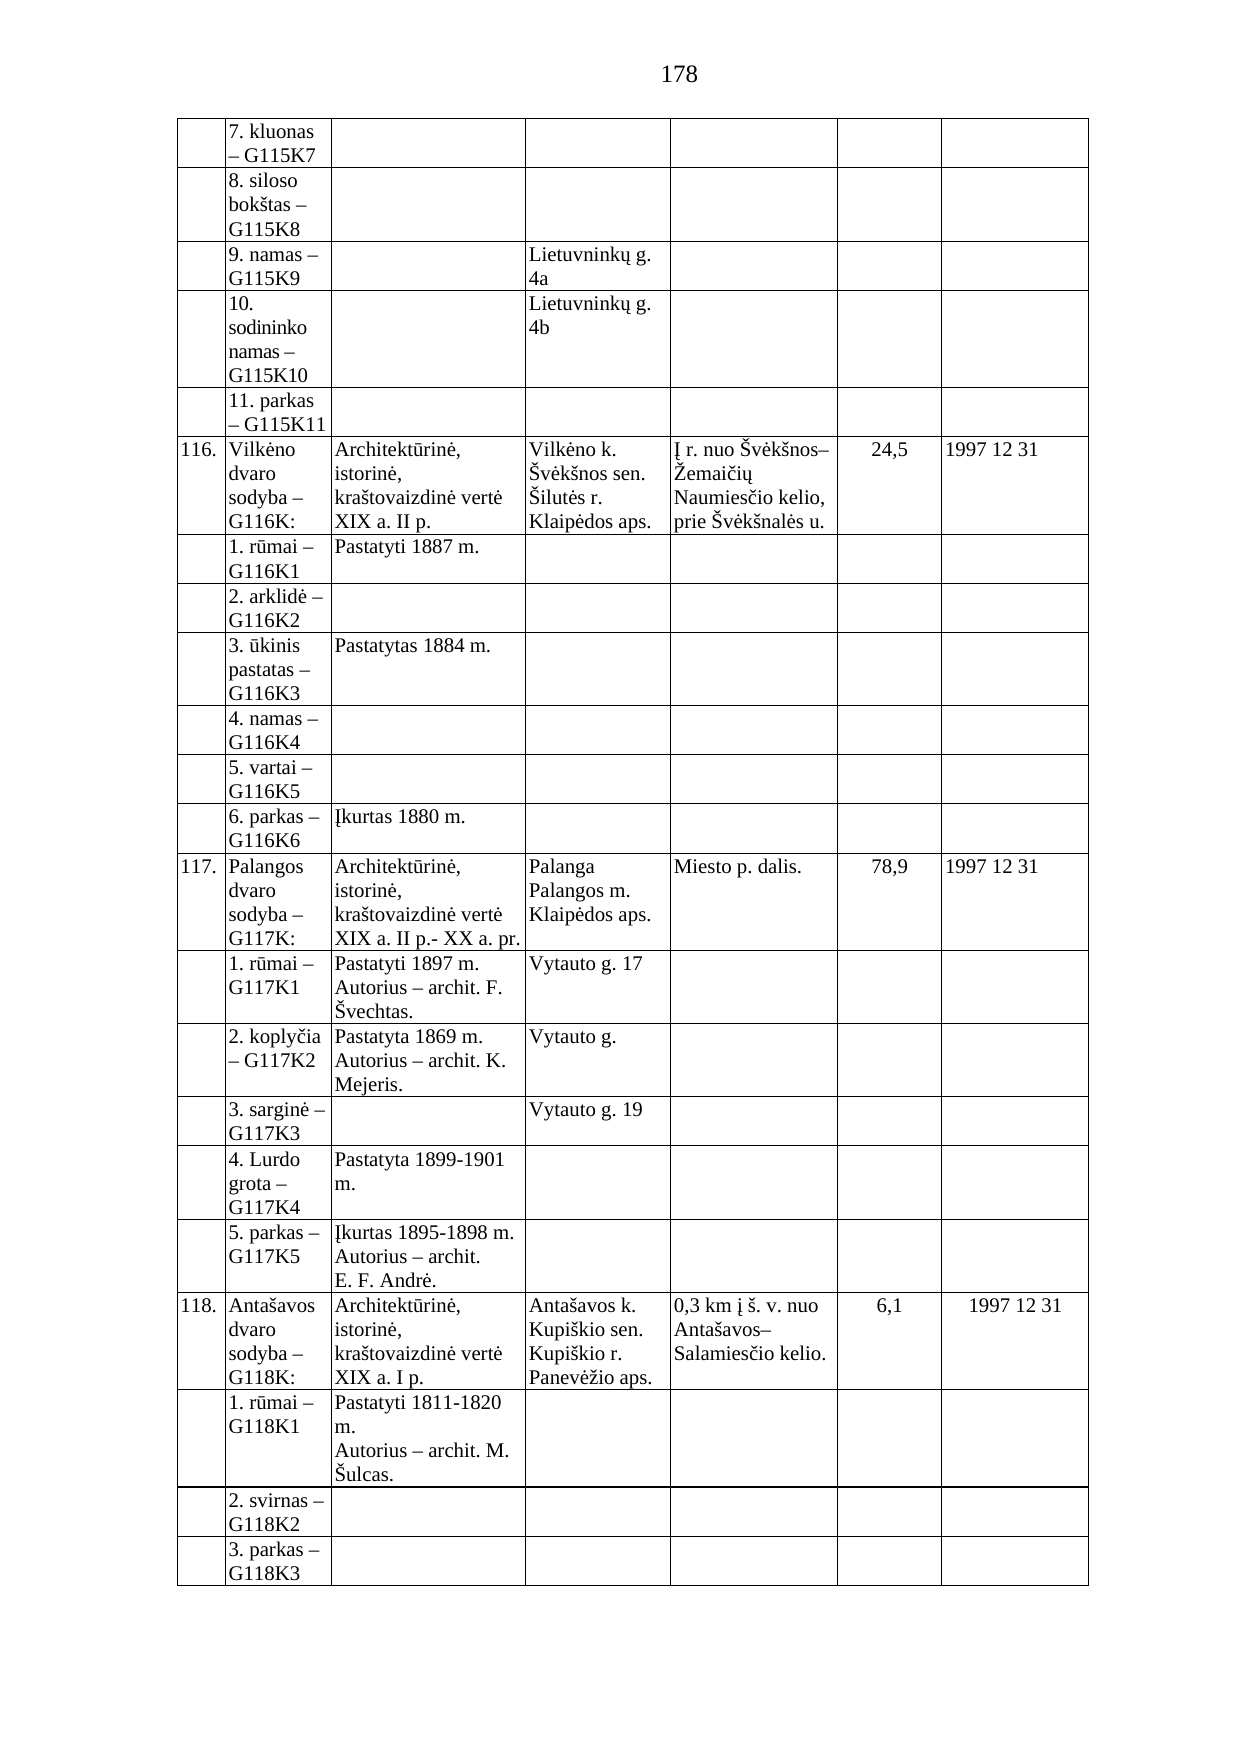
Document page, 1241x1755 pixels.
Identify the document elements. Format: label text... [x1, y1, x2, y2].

table_cell [1135, 754, 1181, 803]
table_cell [1135, 950, 1181, 1023]
table_cell [526, 1146, 670, 1219]
table_cell [942, 755, 1088, 803]
table_cell [332, 291, 525, 387]
table_cell [178, 242, 225, 290]
table_cell 2. koplyčia – G117K2 [226, 1024, 331, 1096]
table_cell [942, 1097, 1088, 1145]
table_cell [671, 1390, 837, 1486]
table_cell [671, 804, 837, 852]
table_cell [838, 119, 941, 167]
table_cell [332, 242, 525, 290]
table_cell 4. Lurdo grota – G117K4 [226, 1146, 331, 1219]
table_cell [1135, 118, 1181, 167]
table_cell 3. sarginė – G117K3 [226, 1097, 331, 1145]
table_cell [671, 1146, 837, 1219]
table_cell 1. rūmai – G116K1 [226, 535, 331, 583]
table_cell Lietuvninkų g. 4b [526, 291, 670, 387]
table_cell [1089, 950, 1135, 1023]
table_cell [526, 119, 670, 167]
table_cell [838, 804, 941, 852]
table_cell [838, 755, 941, 803]
table_cell [1089, 1292, 1135, 1389]
table_cell [1089, 1219, 1135, 1292]
table_cell [1135, 1389, 1181, 1486]
table_cell Architektūrinė, istorinė, kraštovaizdinė vertė XIX a. II p. [332, 437, 525, 533]
table_cell [671, 1488, 837, 1536]
table_cell 5. parkas – G117K5 [226, 1220, 331, 1292]
table_cell [1135, 853, 1181, 950]
table_cell 5. vartai – G116K5 [226, 755, 331, 803]
table_cell 4. namas – G116K4 [226, 706, 331, 754]
table_cell [1135, 167, 1181, 241]
table_cell 8. siloso bokštas – G115K8 [226, 168, 331, 241]
table_cell [178, 633, 225, 705]
table_cell [1135, 290, 1181, 387]
table_cell [1089, 632, 1135, 705]
table_cell [1135, 1023, 1181, 1096]
table_cell [1089, 241, 1135, 290]
table_cell [1135, 1292, 1181, 1389]
table_cell [1135, 1096, 1181, 1145]
table_cell 6. parkas – G116K6 [226, 804, 331, 852]
table_cell Įkurtas 1880 m. [332, 804, 525, 852]
table_cell 7. kluonas – G115K7 [226, 119, 331, 167]
table_cell [942, 633, 1088, 705]
table_cell Vytauto g. 17 [526, 951, 670, 1023]
table_cell [1089, 1145, 1135, 1219]
table_cell [1089, 803, 1135, 852]
table_cell [1089, 1096, 1135, 1145]
table_cell 24,5 [838, 437, 941, 533]
table_cell 1997 12 31 [942, 1293, 1088, 1389]
table_cell [332, 706, 525, 754]
table_cell [178, 1488, 225, 1536]
table_cell Vytauto g. [526, 1024, 670, 1096]
table_cell [1135, 705, 1181, 754]
table_cell Lietuvninkų g. 4a [526, 242, 670, 290]
table_cell [838, 1220, 941, 1292]
table_cell Antašavos dvaro sodyba – G118K: [226, 1293, 331, 1389]
table_cell [178, 168, 225, 241]
table_cell [942, 291, 1088, 387]
table_cell [178, 804, 225, 852]
table_cell [838, 951, 941, 1023]
table_cell [942, 388, 1088, 436]
table_cell 6,1 [838, 1293, 941, 1389]
table_cell [178, 388, 225, 436]
table_cell [671, 168, 837, 241]
table_cell [332, 584, 525, 632]
table_cell [526, 535, 670, 583]
table_cell [1089, 167, 1135, 241]
table_cell 10. sodininko namas – G115K10 [226, 291, 331, 387]
table_cell [1135, 387, 1181, 436]
table_cell 11. parkas – G115K11 [226, 388, 331, 436]
table_cell 1997 12 31 [942, 437, 1088, 533]
table_cell [1135, 583, 1181, 632]
table_cell [838, 1488, 941, 1536]
table_cell [838, 633, 941, 705]
table_cell [942, 119, 1088, 167]
table_cell 3. ūkinis pastatas – G116K3 [226, 633, 331, 705]
table_cell [178, 1146, 225, 1219]
table_cell [838, 706, 941, 754]
table_cell [1089, 705, 1135, 754]
table_cell 9. namas – G115K9 [226, 242, 331, 290]
table_cell [1089, 387, 1135, 436]
table_cell [942, 1146, 1088, 1219]
table_cell [838, 242, 941, 290]
table_cell [332, 1537, 525, 1585]
table_cell [526, 1488, 670, 1536]
table_cell 1. rūmai – G117K1 [226, 951, 331, 1023]
table_cell [838, 388, 941, 436]
table_cell 1997 12 31 [942, 854, 1088, 950]
table_cell [332, 1097, 525, 1145]
table_cell [942, 1220, 1088, 1292]
table_cell [838, 535, 941, 583]
table_cell Pastatyti 1897 m. Autorius – archit. F. Švechtas. [332, 951, 525, 1023]
table_cell Pastatyta 1869 m. Autorius – archit. K. Mejeris. [332, 1024, 525, 1096]
table_cell [526, 1537, 670, 1585]
table_cell [332, 388, 525, 436]
table_cell [838, 1537, 941, 1585]
table_cell [332, 1488, 525, 1536]
table_cell Pastatyti 1887 m. [332, 535, 525, 583]
table_cell [942, 1537, 1088, 1585]
table_cell [671, 1097, 837, 1145]
table_cell [1089, 534, 1135, 583]
table_cell [526, 804, 670, 852]
table_cell [942, 706, 1088, 754]
table_cell [526, 1390, 670, 1486]
table_cell Architektūrinė, istorinė, kraštovaizdinė vertė XIX a. I p. [332, 1293, 525, 1389]
table_cell [1135, 241, 1181, 290]
table_cell 118. [178, 1293, 225, 1389]
table_cell [178, 1220, 225, 1292]
table_cell Architektūrinė, istorinė, kraštovaizdinė vertė XIX a. II p.- XX a. pr. [332, 854, 525, 950]
table_cell [838, 584, 941, 632]
table_cell [332, 755, 525, 803]
table_cell [942, 584, 1088, 632]
table_cell [671, 1024, 837, 1096]
table_cell [1135, 1219, 1181, 1292]
table_cell [178, 584, 225, 632]
table_cell [1089, 1486, 1135, 1536]
table_cell [178, 1024, 225, 1096]
table_cell [1089, 118, 1135, 167]
table_cell [332, 119, 525, 167]
table_cell [332, 168, 525, 241]
table_cell [671, 755, 837, 803]
table_cell [526, 633, 670, 705]
table_cell [671, 1220, 837, 1292]
table_cell [178, 1097, 225, 1145]
table_cell [526, 706, 670, 754]
table_cell [671, 535, 837, 583]
table_cell [526, 755, 670, 803]
table_cell [178, 755, 225, 803]
table_cell [526, 1220, 670, 1292]
table_cell [942, 804, 1088, 852]
table_cell Pastatyta 1899-1901 m. [332, 1146, 525, 1219]
table_cell Pastatyti 1811-1820 m. Autorius – archit. M. Šulcas. [332, 1390, 525, 1486]
table_cell [942, 535, 1088, 583]
table_cell [1089, 1389, 1135, 1486]
table_cell [838, 1146, 941, 1219]
table_cell [1135, 1486, 1181, 1536]
table_cell Palangos dvaro sodyba – G117K: [226, 854, 331, 950]
table_cell [671, 1537, 837, 1585]
table_cell [671, 242, 837, 290]
table_cell [178, 1390, 225, 1486]
table_cell 2. arklidė – G116K2 [226, 584, 331, 632]
table_cell [942, 1390, 1088, 1486]
table_cell Į r. nuo Švėkšnos–Žemaičių Naumiesčio kelio, prie Švėkšnalės u. [671, 437, 837, 533]
table_cell [942, 1024, 1088, 1096]
table_cell 78,9 [838, 854, 941, 950]
table_cell Vilkėno dvaro sodyba – G116K: [226, 437, 331, 533]
table_cell [671, 951, 837, 1023]
table_cell [671, 584, 837, 632]
table_cell [1135, 534, 1181, 583]
table_cell [1135, 436, 1181, 533]
table_cell [942, 1488, 1088, 1536]
table_cell Pastatytas 1884 m. [332, 633, 525, 705]
table_cell Miesto p. dalis. [671, 854, 837, 950]
table_cell [1135, 632, 1181, 705]
table_cell [1089, 1023, 1135, 1096]
table_cell 0,3 km į š. v. nuo Antašavos–Salamiesčio kelio. [671, 1293, 837, 1389]
table_cell [178, 1537, 225, 1585]
table_cell [1089, 436, 1135, 533]
table_cell [526, 168, 670, 241]
table_cell 2. svirnas – G118K2 [226, 1488, 331, 1536]
table_cell [1135, 1536, 1181, 1585]
table_cell [178, 706, 225, 754]
table_cell [526, 584, 670, 632]
table_cell [838, 1024, 941, 1096]
table_cell [1089, 853, 1135, 950]
table_cell 3. parkas – G118K3 [226, 1537, 331, 1585]
table_cell 116. [178, 437, 225, 533]
table_cell [671, 291, 837, 387]
table_cell [838, 168, 941, 241]
table_cell [942, 168, 1088, 241]
table_cell [1135, 803, 1181, 852]
table_cell Įkurtas 1895-1898 m. Autorius – archit. E. F. Andrė. [332, 1220, 525, 1292]
table_cell [671, 706, 837, 754]
table_cell [178, 951, 225, 1023]
table_cell [838, 291, 941, 387]
table_cell Vytauto g. 19 [526, 1097, 670, 1145]
table_cell [1135, 1145, 1181, 1219]
table_cell [1089, 1536, 1135, 1585]
table_cell [838, 1390, 941, 1486]
table_cell [671, 633, 837, 705]
table_cell [942, 951, 1088, 1023]
table_cell [671, 119, 837, 167]
table_cell [1089, 754, 1135, 803]
table_cell Vilkėno k. Švėkšnos sen. Šilutės r. Klaipėdos aps. [526, 437, 670, 533]
table_cell [178, 291, 225, 387]
table_cell [671, 388, 837, 436]
table_cell [1089, 290, 1135, 387]
table_cell [178, 535, 225, 583]
table_cell [838, 1097, 941, 1145]
table_cell [178, 119, 225, 167]
table_cell 1. rūmai – G118K1 [226, 1390, 331, 1486]
table_cell Antašavos k. Kupiškio sen. Kupiškio r. Panevėžio aps. [526, 1293, 670, 1389]
table_cell [942, 242, 1088, 290]
table_cell Palanga Palangos m. Klaipėdos aps. [526, 854, 670, 950]
table_cell [526, 388, 670, 436]
table_cell 117. [178, 854, 225, 950]
table_cell [1089, 583, 1135, 632]
